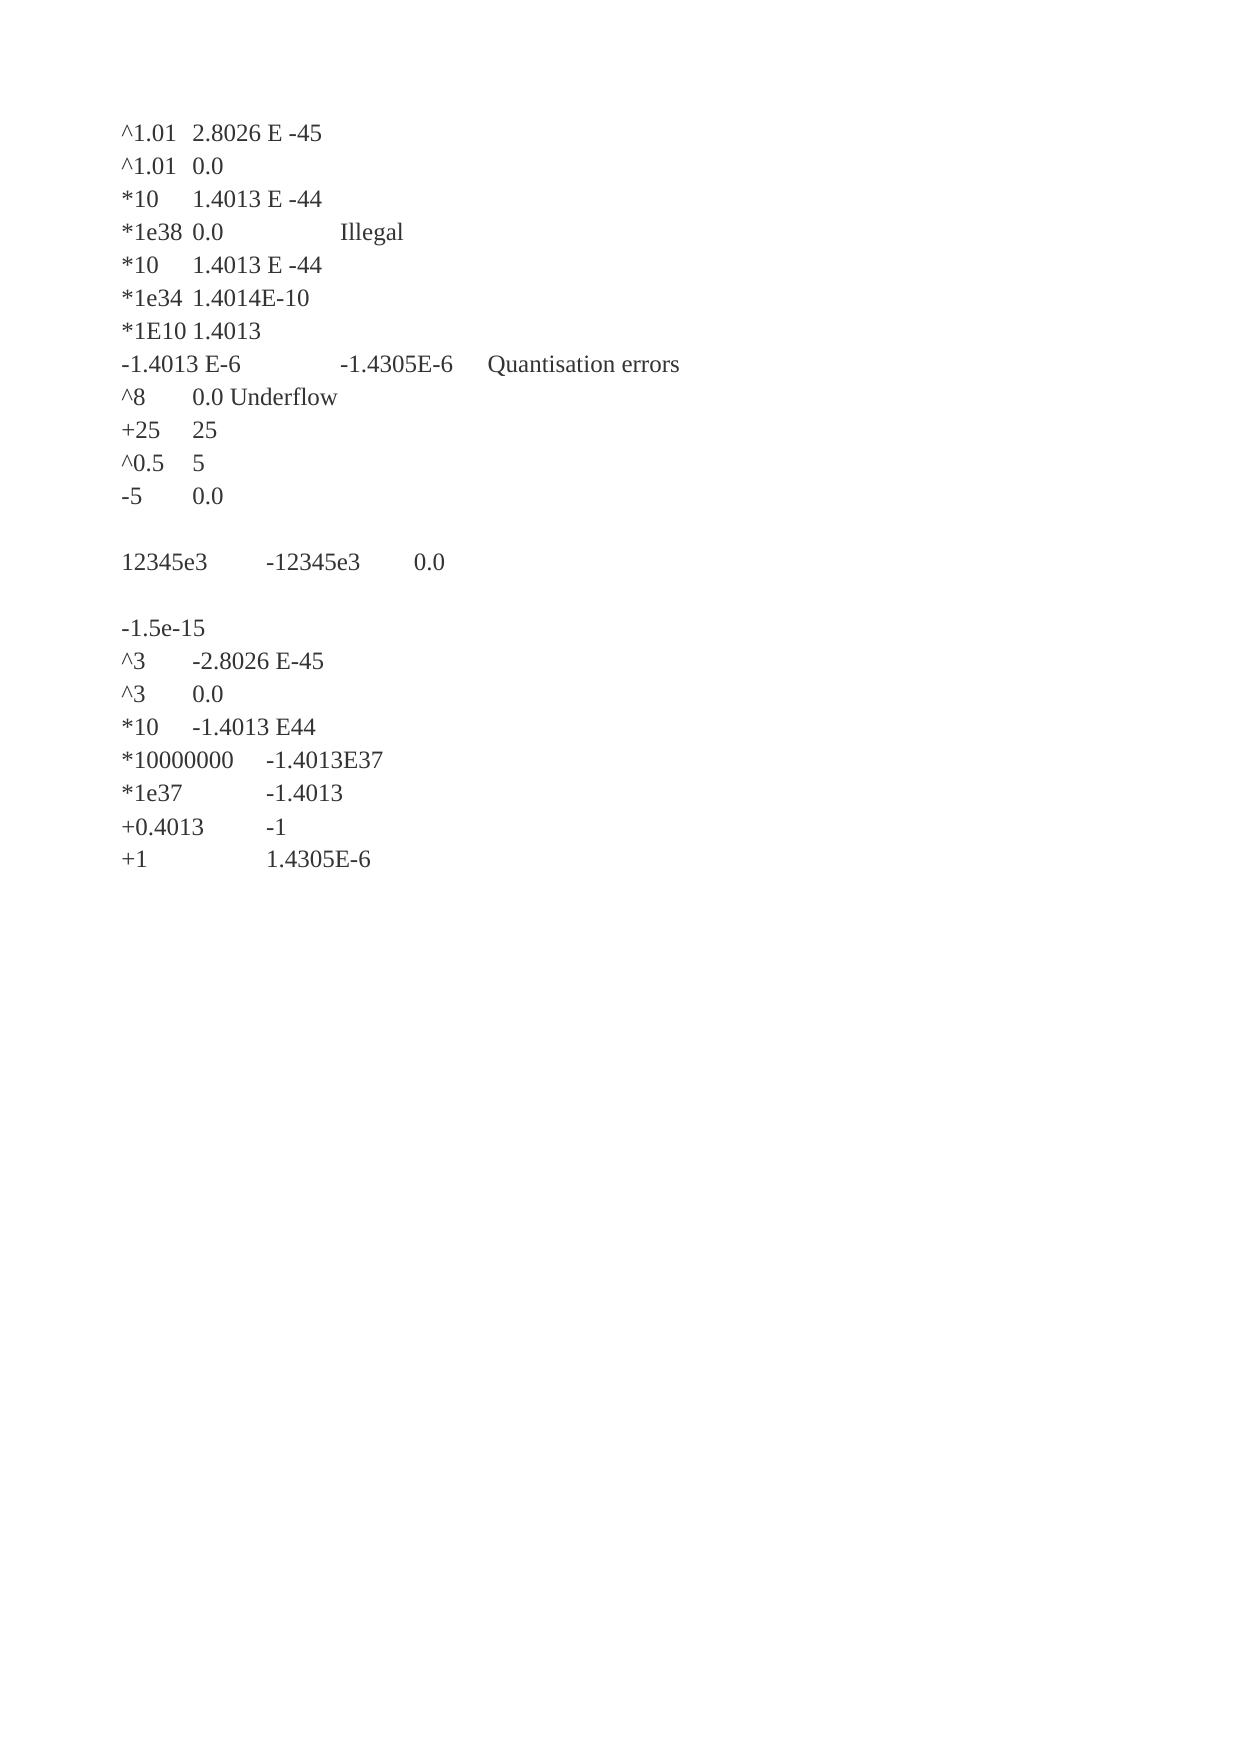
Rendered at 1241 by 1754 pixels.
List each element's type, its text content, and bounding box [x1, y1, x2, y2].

text *10 1.4013 E -44 [119, 250, 1122, 279]
text *10000000 -1.4013E37 [119, 746, 1122, 774]
text 12345e3 -12345e3 0.0 [119, 547, 1122, 576]
text +0.4013 -1 [119, 812, 1122, 840]
text +25 25 [119, 415, 1122, 444]
text ^0.5 5 [119, 448, 1122, 477]
text -5 0.0 [119, 481, 1122, 510]
text +1 1.4305E-6 [119, 844, 1122, 873]
text ^1.01 0.0 [119, 151, 1122, 180]
text ^3 0.0 [119, 679, 1122, 708]
text *10 1.4013 E -44 [119, 184, 1122, 213]
text ^8 0.0 Underflow [119, 382, 1122, 411]
text *1e34 1.4014E-10 [119, 283, 1122, 312]
text *1e37 -1.4013 [119, 778, 1122, 807]
text -1.4013 E-6 -1.4305E-6 Quantisation errors [119, 349, 1122, 378]
text *1e38 0.0 Illegal [119, 217, 1122, 246]
text *1E10 1.4013 [119, 316, 1122, 345]
text -1.5e-15 [119, 613, 1122, 642]
text ^3 -2.8026 E-45 [119, 646, 1122, 675]
text ^1.01 2.8026 E -45 [119, 118, 1122, 147]
text *10 -1.4013 E44 [119, 712, 1122, 741]
